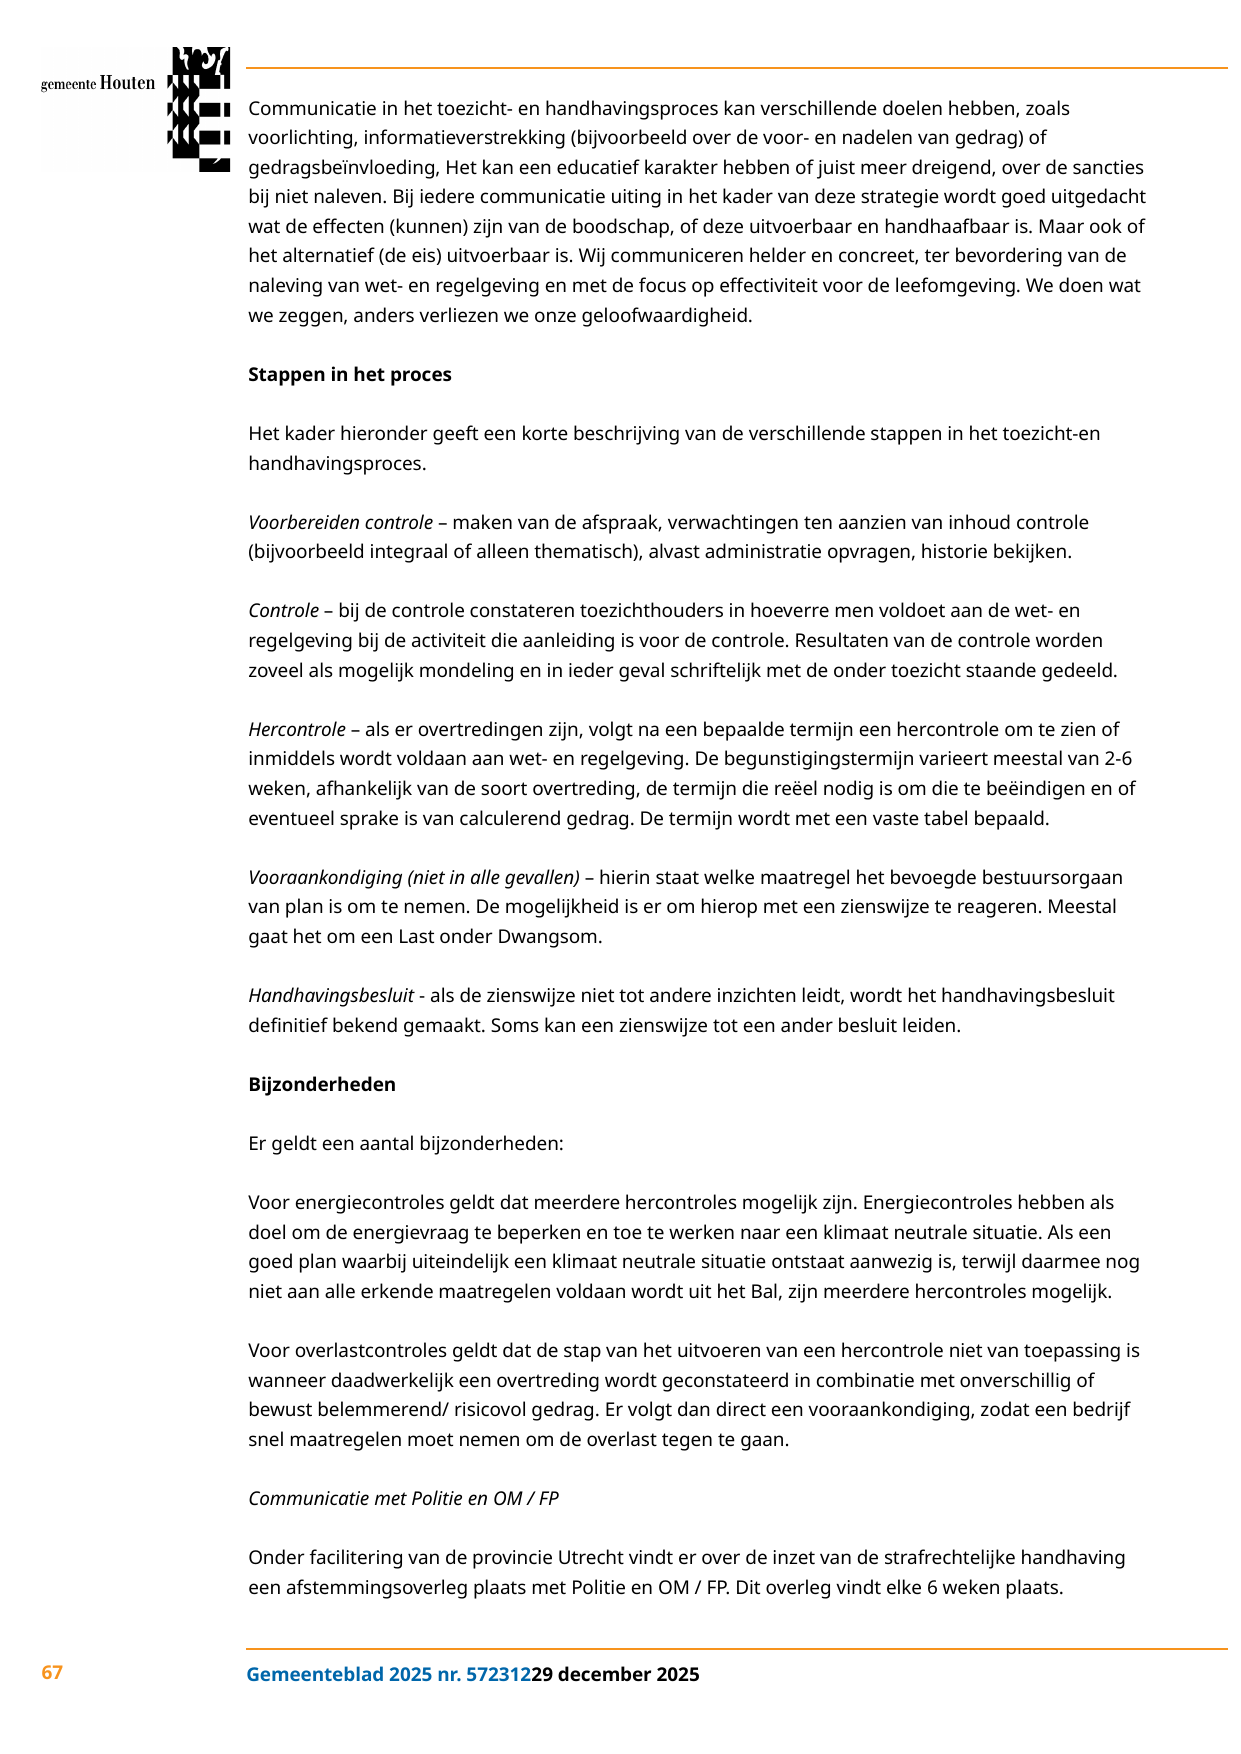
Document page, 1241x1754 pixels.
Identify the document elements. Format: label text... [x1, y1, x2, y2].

text Bijzonderheden [248, 1071, 1152, 1097]
text Vooraankondiging (niet in alle gevallen) – hierin staat welke maatregel het bevoegde bestuursorgaan van plan is om te nemen. De mogelijkheid is er om hierop met een zienswijze te reageren. Meestal gaat het om een Last onder Dwangsom. [248, 864, 1152, 949]
text Controle – bij de controle constateren toezichthouders in hoeverre men voldoet aan de wet- en regelgeving bij de activiteit die aanleiding is voor de controle. Resultaten van de controle worden zoveel als mogelijk mondeling en in ieder geval schriftelijk met de onder toezicht staande gedeeld. [248, 598, 1152, 683]
text Communicatie met Politie en OM / FP [248, 1485, 1152, 1511]
text Stappen in het proces [248, 361, 1152, 387]
text Onder facilitering van de provincie Utrecht vindt er over de inzet van de strafrechtelijke handhaving een afstemmingsoverleg plaats met Politie en OM / FP. Dit overleg vindt elke 6 weken plaats. [248, 1544, 1152, 1600]
text Voor overlastcontroles geldt dat de stap van het uitvoeren van een hercontrole niet van toepassing is wanneer daadwerkelijk een overtreding wordt geconstateerd in combinatie met onverschillig of bewust belemmerend/ risicovol gedrag. Er volgt dan direct een vooraankondiging, zodat een bedrijf snel maatregelen moet nemen om de overlast tegen te gaan. [248, 1337, 1152, 1452]
text Hercontrole – als er overtredingen zijn, volgt na een bepaalde termijn een hercontrole om te zien of inmiddels wordt voldaan aan wet- en regelgeving. De begunstigingstermijn varieert meestal van 2-6 weken, afhankelijk van de soort overtreding, de termijn die reëel nodig is om die te beëindigen en of eventueel sprake is van calculerend gedrag. De termijn wordt met een vaste tabel bepaald. [248, 716, 1152, 831]
text Voor energiecontroles geldt dat meerdere hercontroles mogelijk zijn. Energiecontroles hebben als doel om de energievraag te beperken en toe te werken naar een klimaat neutrale situatie. Als een goed plan waarbij uiteindelijk een klimaat neutrale situatie ontstaat aanwezig is, terwijl daarmee nog niet aan alle erkende maatregelen voldaan wordt uit het Bal, zijn meerdere hercontroles mogelijk. [248, 1189, 1152, 1304]
text Er geldt een aantal bijzonderheden: [248, 1130, 1152, 1156]
text Het kader hieronder geeft een korte beschrijving van de verschillende stappen in het toezicht-en handhavingsproces. [248, 420, 1152, 476]
text Voorbereiden controle – maken van de afspraak, verwachtingen ten aanzien van inhoud controle (bijvoorbeeld integraal of alleen thematisch), alvast administratie opvragen, historie bekijken. [248, 509, 1152, 564]
text Communicatie in het toezicht- en handhavingsproces kan verschillende doelen hebben, zoals voorlichting, informatieverstrekking (bijvoorbeeld over de voor- en nadelen van gedrag) of gedragsbeïnvloeding, Het kan een educatief karakter hebben of juist meer dreigend, over de sancties bij niet naleven. Bij iedere communicatie uiting in het kader van deze strategie wordt goed uitgedacht wat de effecten (kunnen) zijn van de boodschap, of deze uitvoerbaar en handhaafbaar is. Maar ook of het alternatief (de eis) uitvoerbaar is. Wij communiceren helder en concreet, ter bevordering van de naleving van wet- en regelgeving en met de focus op effectiviteit voor de leefomgeving. We doen wat we zeggen, anders verliezen we onze geloofwaardigheid. [248, 95, 1152, 328]
text Handhavingsbesluit - als de zienswijze niet tot andere inzichten leidt, wordt het handhavingsbesluit definitief bekend gemaakt. Soms kan een zienswijze tot een ander besluit leiden. [248, 982, 1152, 1038]
picture [41, 47, 231, 172]
